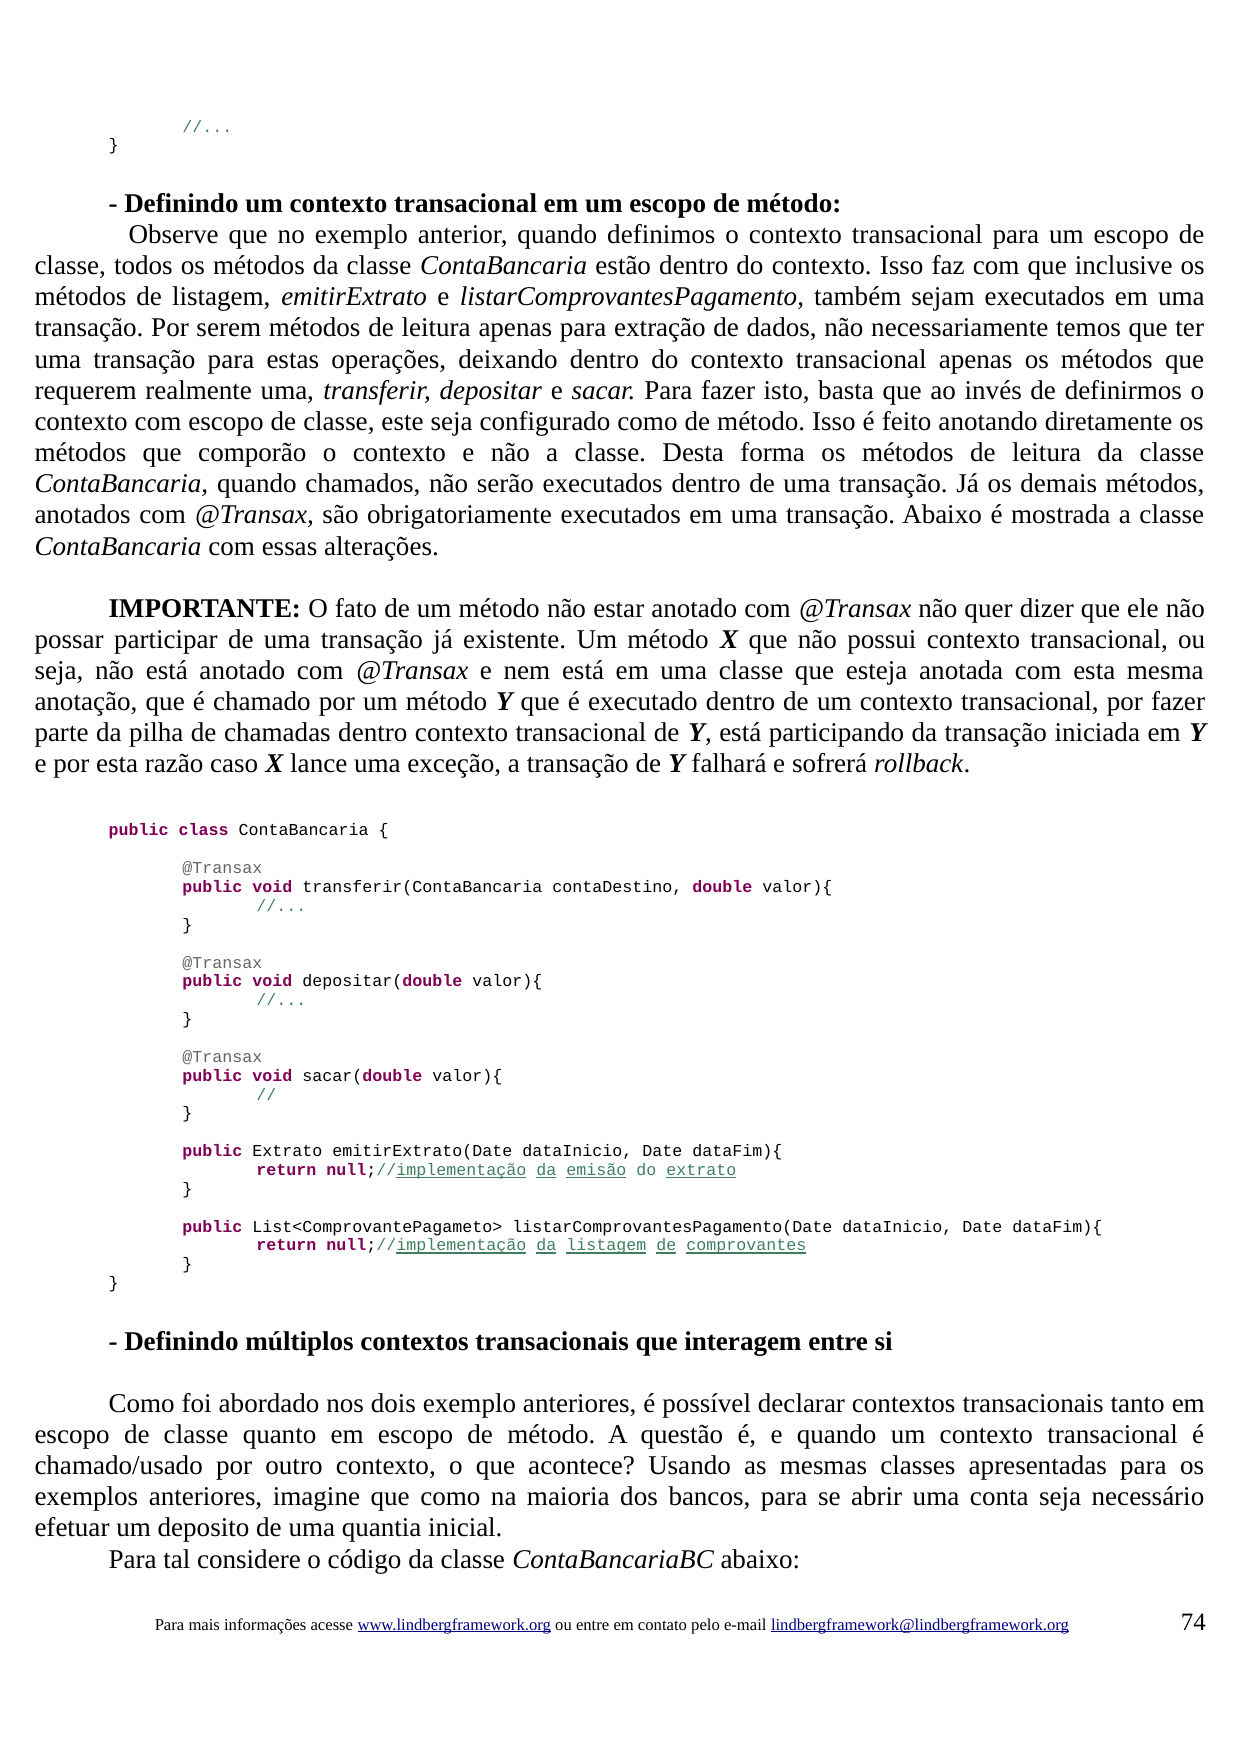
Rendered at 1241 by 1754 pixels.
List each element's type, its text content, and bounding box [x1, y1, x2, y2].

text public void sacar(double valor){ [34, 1067, 1206, 1086]
text //... [34, 118, 1206, 137]
text public void depositar(double valor){ [34, 973, 1206, 992]
text } [34, 916, 1206, 935]
text Observe que no exemplo anterior, quando definimos o contexto transacional para um escopo de classe, todos os métodos da classe ContaBancaria estão dentro do contexto. Isso faz com que inclusive os métodos de listagem, emitirExtrato e listarComprovantesPagamento, também sejam executados em uma transação. Por serem métodos de leitura apenas para extração de dados, não necessariamente temos que ter uma transação para estas operações, deixando dentro do contexto transacional apenas os métodos que requerem realmente uma, transferir, depositar e sacar. Para fazer isto, basta que ao invés de definirmos o contexto com escopo de classe, este seja configurado como de método. Isso é feito anotando diretamente os métodos que comporão o contexto e não a classe. Desta forma os métodos de leitura da classe ContaBancaria, quando chamados, não serão executados dentro de uma transação. Já os demais métodos, anotados com @Transax, são obrigatoriamente executados em uma transação. Abaixo é mostrada a classe ContaBancaria com essas alterações. [34, 218, 1206, 561]
text - Definindo múltiplos contextos transacionais que interagem entre si [34, 1325, 1206, 1356]
text return null;//implementação da listagem de comprovantes [34, 1237, 1206, 1256]
text // [34, 1086, 1206, 1105]
text Como foi abordado nos dois exemplo anteriores, é possível declarar contextos transacionais tanto em escopo de classe quanto em escopo de método. A questão é, e quando um contexto transacional é chamado/usado por outro contexto, o que acontece? Usando as mesmas classes apresentadas para os exemplos anteriores, imagine que como na maioria dos bancos, para se abrir uma conta seja necessário efetuar um deposito de uma quantia inicial. [34, 1387, 1206, 1543]
text Para tal considere o código da classe ContaBancariaBC abaixo: [34, 1543, 1206, 1574]
text IMPORTANTE: O fato de um método não estar anotado com @Transax não quer dizer que ele não possar participar de uma transação já existente. Um método X que não possui contexto transacional, ou seja, não está anotado com @Transax e nem está em uma classe que esteja anotada com esta mesma anotação, que é chamado por um método Y que é executado dentro de um contexto transacional, por fazer parte da pilha de chamadas dentro contexto transacional de Y, está participando da transação iniciada em Y e por esta razão caso X lance uma exceção, a transação de Y falhará e sofrerá rollback. [34, 592, 1206, 779]
text return null;//implementação da emisão do extrato [34, 1162, 1206, 1180]
text } [34, 1011, 1206, 1029]
text public List<ComprovantePagameto> listarComprovantesPagamento(Date dataInicio, Date dataFim){ [34, 1218, 1206, 1237]
text } [34, 137, 1206, 156]
text @Transax [34, 860, 1206, 879]
text } [34, 1180, 1206, 1199]
text } [34, 1256, 1206, 1275]
text @Transax [34, 1048, 1206, 1067]
text public Extrato emitirExtrato(Date dataInicio, Date dataFim){ [34, 1143, 1206, 1162]
text - Definindo um contexto transacional em um escopo de método: [34, 187, 1206, 218]
text } [34, 1105, 1206, 1124]
text @Transax [34, 954, 1206, 973]
text //... [34, 992, 1206, 1011]
text } [34, 1275, 1206, 1293]
text //... [34, 898, 1206, 916]
text public void transferir(ContaBancaria contaDestino, double valor){ [34, 879, 1206, 898]
text public class ContaBancaria { [34, 810, 1206, 841]
